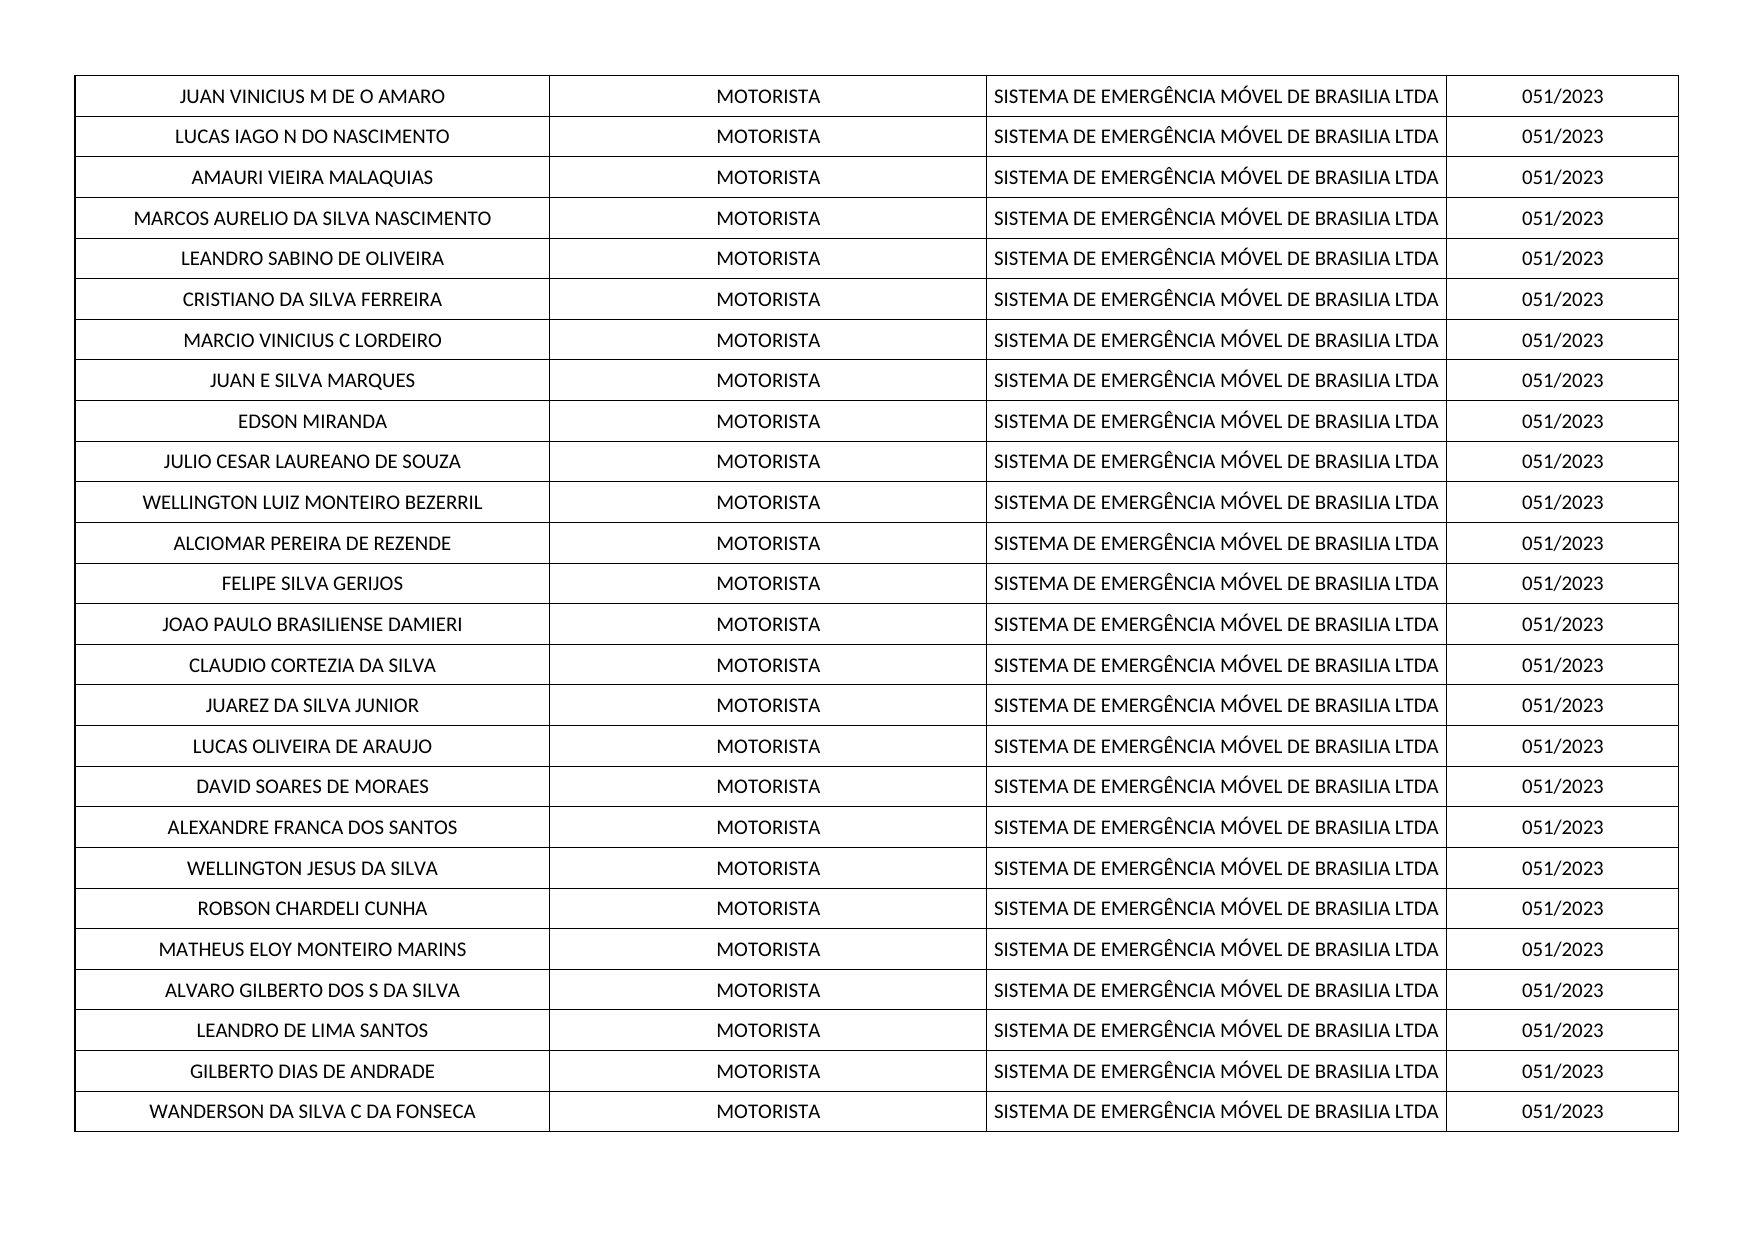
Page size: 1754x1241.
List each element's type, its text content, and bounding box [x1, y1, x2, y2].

table_cell 051/2023 [1447, 685, 1678, 725]
table_cell MOTORISTA [550, 157, 986, 197]
table_cell MARCOS AURELIO DA SILVA NASCIMENTO [76, 198, 549, 237]
table_cell MOTORISTA [550, 523, 986, 562]
table_cell SISTEMA DE EMERGÊNCIA MÓVEL DE BRASILIA LTDA [987, 1051, 1446, 1091]
table_cell WELLINGTON JESUS DA SILVA [76, 848, 549, 887]
table_cell JOAO PAULO BRASILIENSE DAMIERI [76, 604, 549, 644]
table_cell AMAURI VIEIRA MALAQUIAS [76, 157, 549, 197]
table_cell 051/2023 [1447, 401, 1678, 441]
table_cell MOTORISTA [550, 970, 986, 1009]
table_cell LUCAS OLIVEIRA DE ARAUJO [76, 726, 549, 766]
table_cell MOTORISTA [550, 482, 986, 522]
table_cell ROBSON CHARDELI CUNHA [76, 889, 549, 928]
table_cell SISTEMA DE EMERGÊNCIA MÓVEL DE BRASILIA LTDA [987, 198, 1446, 237]
table_cell MOTORISTA [550, 645, 986, 684]
table_cell 051/2023 [1447, 645, 1678, 684]
table_cell SISTEMA DE EMERGÊNCIA MÓVEL DE BRASILIA LTDA [987, 1010, 1446, 1050]
table_cell LEANDRO DE LIMA SANTOS [76, 1010, 549, 1050]
table_cell 051/2023 [1447, 1092, 1678, 1131]
table_cell 051/2023 [1447, 1051, 1678, 1091]
table_cell SISTEMA DE EMERGÊNCIA MÓVEL DE BRASILIA LTDA [987, 807, 1446, 847]
table_cell MOTORISTA [550, 604, 986, 644]
table_cell 051/2023 [1447, 442, 1678, 481]
table_cell 051/2023 [1447, 239, 1678, 278]
table_cell 051/2023 [1447, 929, 1678, 969]
table_cell ALCIOMAR PEREIRA DE REZENDE [76, 523, 549, 562]
table_cell EDSON MIRANDA [76, 401, 549, 441]
table_cell MOTORISTA [550, 807, 986, 847]
table_cell SISTEMA DE EMERGÊNCIA MÓVEL DE BRASILIA LTDA [987, 767, 1446, 806]
table_cell SISTEMA DE EMERGÊNCIA MÓVEL DE BRASILIA LTDA [987, 482, 1446, 522]
table_cell 051/2023 [1447, 523, 1678, 562]
table_cell 051/2023 [1447, 970, 1678, 1009]
table_cell MOTORISTA [550, 564, 986, 603]
table_cell 051/2023 [1447, 198, 1678, 237]
table_cell DAVID SOARES DE MORAES [76, 767, 549, 806]
table_cell 051/2023 [1447, 117, 1678, 156]
table_cell MATHEUS ELOY MONTEIRO MARINS [76, 929, 549, 969]
table_cell SISTEMA DE EMERGÊNCIA MÓVEL DE BRASILIA LTDA [987, 970, 1446, 1009]
table_cell ALEXANDRE FRANCA DOS SANTOS [76, 807, 549, 847]
table_cell MOTORISTA [550, 360, 986, 400]
table_cell ALVARO GILBERTO DOS S DA SILVA [76, 970, 549, 1009]
table_cell 051/2023 [1447, 360, 1678, 400]
table_cell MARCIO VINICIUS C LORDEIRO [76, 320, 549, 359]
table_cell 051/2023 [1447, 726, 1678, 766]
table_cell 051/2023 [1447, 1010, 1678, 1050]
table_cell 051/2023 [1447, 767, 1678, 806]
table_cell WELLINGTON LUIZ MONTEIRO BEZERRIL [76, 482, 549, 522]
table_cell SISTEMA DE EMERGÊNCIA MÓVEL DE BRASILIA LTDA [987, 645, 1446, 684]
table_cell MOTORISTA [550, 442, 986, 481]
table_cell JUAREZ DA SILVA JUNIOR [76, 685, 549, 725]
table_cell SISTEMA DE EMERGÊNCIA MÓVEL DE BRASILIA LTDA [987, 848, 1446, 887]
table_cell SISTEMA DE EMERGÊNCIA MÓVEL DE BRASILIA LTDA [987, 889, 1446, 928]
table_cell SISTEMA DE EMERGÊNCIA MÓVEL DE BRASILIA LTDA [987, 279, 1446, 319]
table_cell SISTEMA DE EMERGÊNCIA MÓVEL DE BRASILIA LTDA [987, 523, 1446, 562]
table_cell SISTEMA DE EMERGÊNCIA MÓVEL DE BRASILIA LTDA [987, 564, 1446, 603]
table_cell SISTEMA DE EMERGÊNCIA MÓVEL DE BRASILIA LTDA [987, 726, 1446, 766]
table_cell GILBERTO DIAS DE ANDRADE [76, 1051, 549, 1091]
table_cell SISTEMA DE EMERGÊNCIA MÓVEL DE BRASILIA LTDA [987, 685, 1446, 725]
table_cell 051/2023 [1447, 320, 1678, 359]
table_cell FELIPE SILVA GERIJOS [76, 564, 549, 603]
table_cell 051/2023 [1447, 848, 1678, 887]
table_cell MOTORISTA [550, 279, 986, 319]
table_cell SISTEMA DE EMERGÊNCIA MÓVEL DE BRASILIA LTDA [987, 1092, 1446, 1131]
table_cell CRISTIANO DA SILVA FERREIRA [76, 279, 549, 319]
table_cell SISTEMA DE EMERGÊNCIA MÓVEL DE BRASILIA LTDA [987, 117, 1446, 156]
table_cell MOTORISTA [550, 1092, 986, 1131]
table_cell 051/2023 [1447, 604, 1678, 644]
table_cell SISTEMA DE EMERGÊNCIA MÓVEL DE BRASILIA LTDA [987, 442, 1446, 481]
table_cell MOTORISTA [550, 198, 986, 237]
table_cell LUCAS IAGO N DO NASCIMENTO [76, 117, 549, 156]
table_cell 051/2023 [1447, 807, 1678, 847]
table_cell MOTORISTA [550, 929, 986, 969]
table_cell MOTORISTA [550, 117, 986, 156]
table_cell MOTORISTA [550, 848, 986, 887]
table_cell MOTORISTA [550, 1051, 986, 1091]
table_cell MOTORISTA [550, 401, 986, 441]
table_cell MOTORISTA [550, 889, 986, 928]
table_cell CLAUDIO CORTEZIA DA SILVA [76, 645, 549, 684]
table_cell JUAN E SILVA MARQUES [76, 360, 549, 400]
table_cell 051/2023 [1447, 76, 1678, 116]
table_cell MOTORISTA [550, 239, 986, 278]
table_cell MOTORISTA [550, 767, 986, 806]
table_cell JUAN VINICIUS M DE O AMARO [76, 76, 549, 116]
table_cell JULIO CESAR LAUREANO DE SOUZA [76, 442, 549, 481]
table_cell 051/2023 [1447, 564, 1678, 603]
table_cell SISTEMA DE EMERGÊNCIA MÓVEL DE BRASILIA LTDA [987, 76, 1446, 116]
table_cell MOTORISTA [550, 685, 986, 725]
table_cell SISTEMA DE EMERGÊNCIA MÓVEL DE BRASILIA LTDA [987, 360, 1446, 400]
table_cell SISTEMA DE EMERGÊNCIA MÓVEL DE BRASILIA LTDA [987, 320, 1446, 359]
table_cell 051/2023 [1447, 889, 1678, 928]
table_cell MOTORISTA [550, 76, 986, 116]
table_cell LEANDRO SABINO DE OLIVEIRA [76, 239, 549, 278]
table_cell SISTEMA DE EMERGÊNCIA MÓVEL DE BRASILIA LTDA [987, 401, 1446, 441]
table_cell 051/2023 [1447, 482, 1678, 522]
table_cell MOTORISTA [550, 726, 986, 766]
table_cell 051/2023 [1447, 279, 1678, 319]
table_cell MOTORISTA [550, 320, 986, 359]
table_cell 051/2023 [1447, 157, 1678, 197]
table_cell MOTORISTA [550, 1010, 986, 1050]
table_cell SISTEMA DE EMERGÊNCIA MÓVEL DE BRASILIA LTDA [987, 157, 1446, 197]
table_cell SISTEMA DE EMERGÊNCIA MÓVEL DE BRASILIA LTDA [987, 604, 1446, 644]
table_cell SISTEMA DE EMERGÊNCIA MÓVEL DE BRASILIA LTDA [987, 239, 1446, 278]
table_cell SISTEMA DE EMERGÊNCIA MÓVEL DE BRASILIA LTDA [987, 929, 1446, 969]
table_cell WANDERSON DA SILVA C DA FONSECA [76, 1092, 549, 1131]
